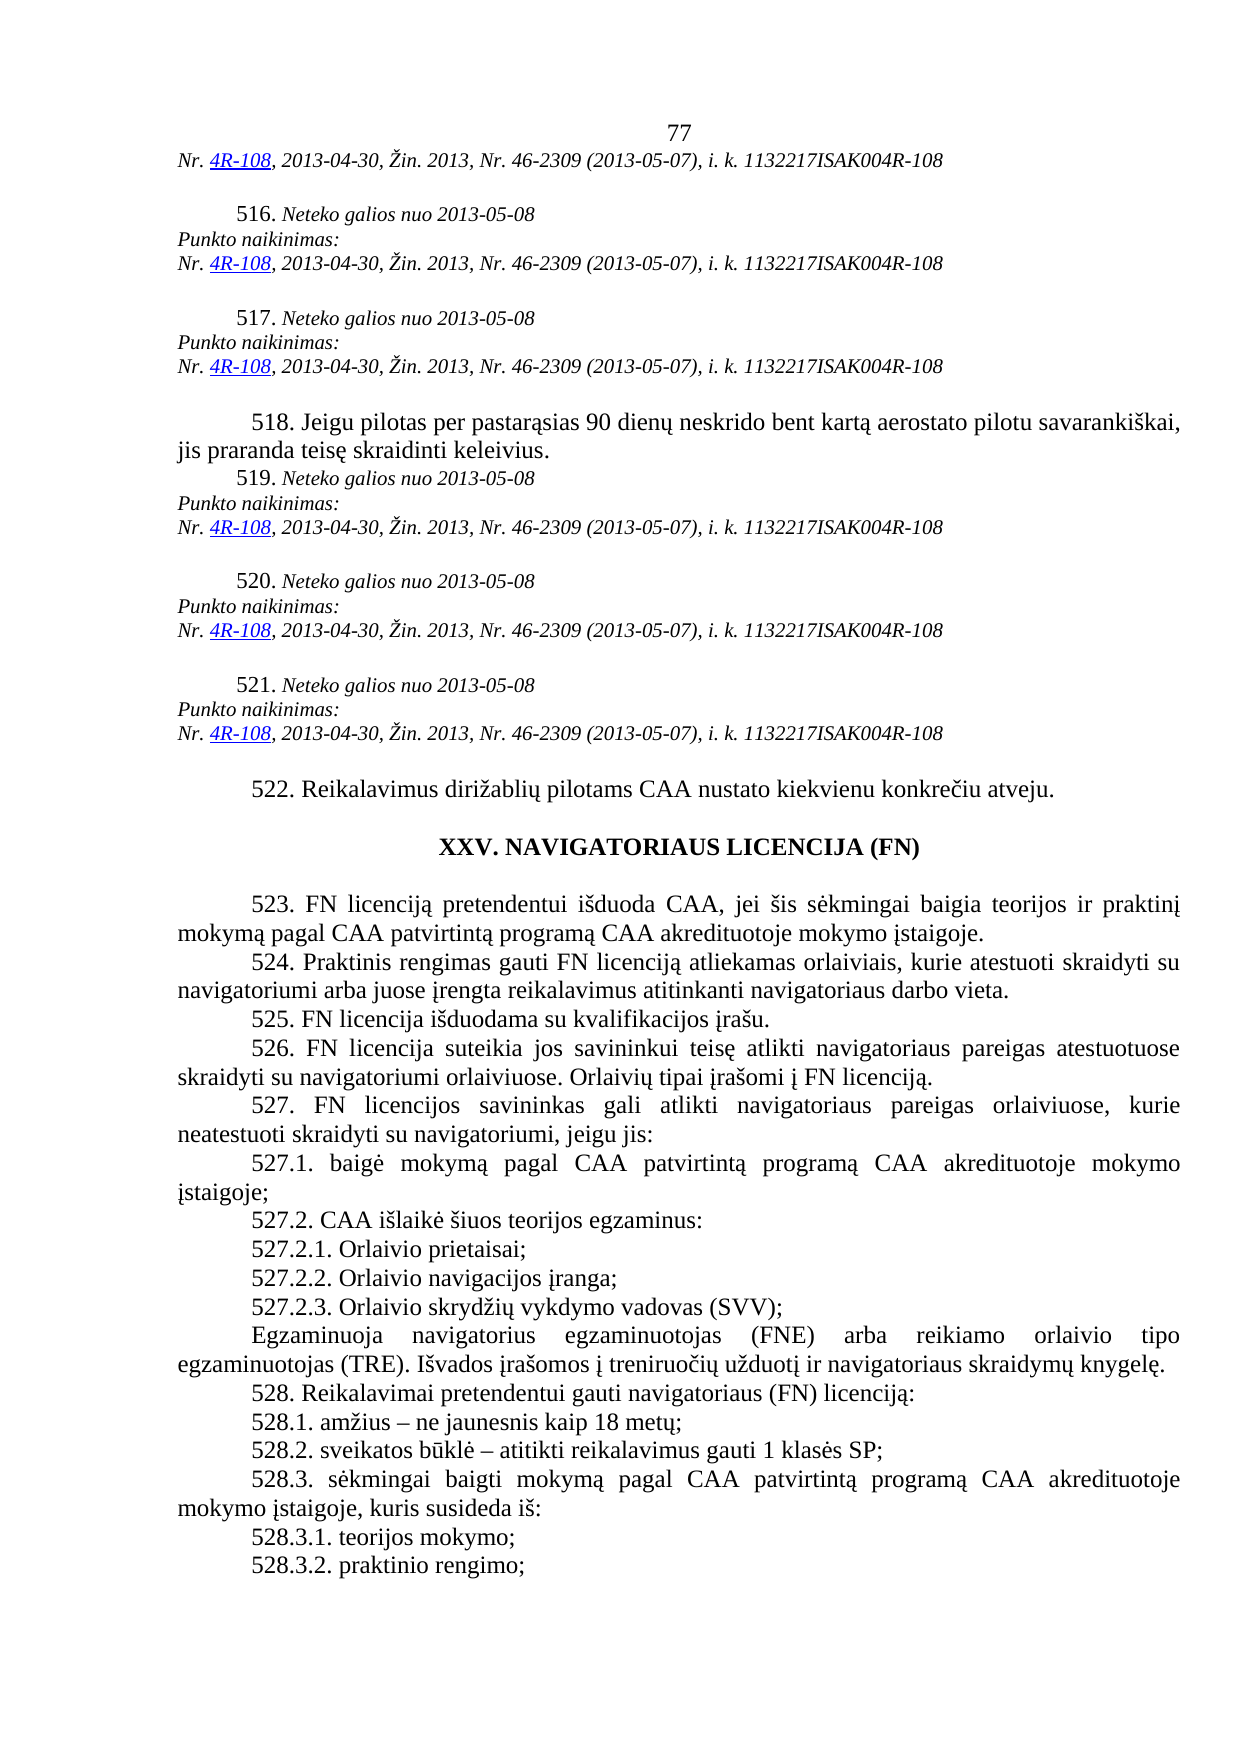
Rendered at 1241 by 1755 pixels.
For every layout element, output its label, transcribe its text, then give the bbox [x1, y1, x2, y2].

text 528.3. sėkmingai baigti mokymą pagal CAA patvirtintą programą CAA akredituotoje mokymo įstaigoje, kuris susideda iš: [177, 1464, 1181, 1522]
text Punkto naikinimas: [177, 227, 1181, 251]
text Punkto naikinimas: [177, 491, 1181, 515]
text 521. Neteko galios nuo 2013-05-08 [177, 671, 1181, 697]
text 526. FN licencija suteikia jos savininkui teisę atlikti navigatoriaus pareigas atestuotuose skraidyti su navigatoriumi orlaiviuose. Orlaivių tipai įrašomi į FN licenciją. [177, 1033, 1181, 1090]
text 522. Reikalavimus dirižablių pilotams CAA nustato kiekvienu konkrečiu atveju. [177, 774, 1181, 803]
text 524. Praktinis rengimas gauti FN licenciją atliekamas orlaiviais, kurie atestuoti skraidyti su navigatoriumi arba juose įrengta reikalavimus atitinkanti navigatoriaus darbo vieta. [177, 947, 1181, 1004]
text 527.1. baigė mokymą pagal CAA patvirtintą programą CAA akredituotoje mokymo įstaigoje; [177, 1148, 1181, 1205]
text 525. FN licencija išduodama su kvalifikacijos įrašu. [177, 1004, 1181, 1033]
text XXV. NAVIGATORIAUS LICENCIJA (FN) [177, 832, 1181, 860]
text 520. Neteko galios nuo 2013-05-08 [177, 568, 1181, 594]
text 527. FN licencijos savininkas gali atlikti navigatoriaus pareigas orlaiviuose, kurie neatestuoti skraidyti su navigatoriumi, jeigu jis: [177, 1090, 1181, 1148]
text 518. Jeigu pilotas per pastarąsias 90 dienų neskrido bent kartą aerostato pilotu savarankiškai, jis praranda teisę skraidinti keleivius. [177, 407, 1181, 464]
text Punkto naikinimas: [177, 330, 1181, 354]
text 528.2. sveikatos būklė – atitikti reikalavimus gauti 1 klasės SP; [177, 1435, 1181, 1464]
text 528.3.2. praktinio rengimo; [177, 1550, 1181, 1579]
text 523. FN licenciją pretendentui išduoda CAA, jei šis sėkmingai baigia teorijos ir praktinį mokymą pagal CAA patvirtintą programą CAA akredituotoje mokymo įstaigoje. [177, 889, 1181, 947]
text 527.2.3. Orlaivio skrydžių vykdymo vadovas (SVV); [177, 1292, 1181, 1320]
text 519. Neteko galios nuo 2013-05-08 [177, 464, 1181, 491]
text Nr. 4R-108, 2013-04-30, Žin. 2013, Nr. 46-2309 (2013-05-07), i. k. 1132217ISAK004R-108 [177, 148, 1181, 172]
text Punkto naikinimas: [177, 594, 1181, 618]
text 528.3.1. teorijos mokymo; [177, 1522, 1181, 1550]
text Punkto naikinimas: [177, 697, 1181, 721]
text 527.2.1. Orlaivio prietaisai; [177, 1234, 1181, 1263]
text Nr. 4R-108, 2013-04-30, Žin. 2013, Nr. 46-2309 (2013-05-07), i. k. 1132217ISAK004R-108 [177, 515, 1181, 539]
text 527.2.2. Orlaivio navigacijos įranga; [177, 1263, 1181, 1292]
text Nr. 4R-108, 2013-04-30, Žin. 2013, Nr. 46-2309 (2013-05-07), i. k. 1132217ISAK004R-108 [177, 354, 1181, 378]
text 528.1. amžius – ne jaunesnis kaip 18 metų; [177, 1407, 1181, 1435]
text Nr. 4R-108, 2013-04-30, Žin. 2013, Nr. 46-2309 (2013-05-07), i. k. 1132217ISAK004R-108 [177, 721, 1181, 745]
text Egzaminuoja navigatorius egzaminuotojas (FNE) arba reikiamo orlaivio tipo egzaminuotojas (TRE). Išvados įrašomos į treniruočių užduotį ir navigatoriaus skraidymų knygelę. [177, 1320, 1181, 1378]
text 528. Reikalavimai pretendentui gauti navigatoriaus (FN) licenciją: [177, 1378, 1181, 1407]
text 517. Neteko galios nuo 2013-05-08 [177, 304, 1181, 330]
text Nr. 4R-108, 2013-04-30, Žin. 2013, Nr. 46-2309 (2013-05-07), i. k. 1132217ISAK004R-108 [177, 618, 1181, 642]
text 527.2. CAA išlaikė šiuos teorijos egzaminus: [177, 1205, 1181, 1234]
text Nr. 4R-108, 2013-04-30, Žin. 2013, Nr. 46-2309 (2013-05-07), i. k. 1132217ISAK004R-108 [177, 251, 1181, 275]
text 516. Neteko galios nuo 2013-05-08 [177, 200, 1181, 227]
